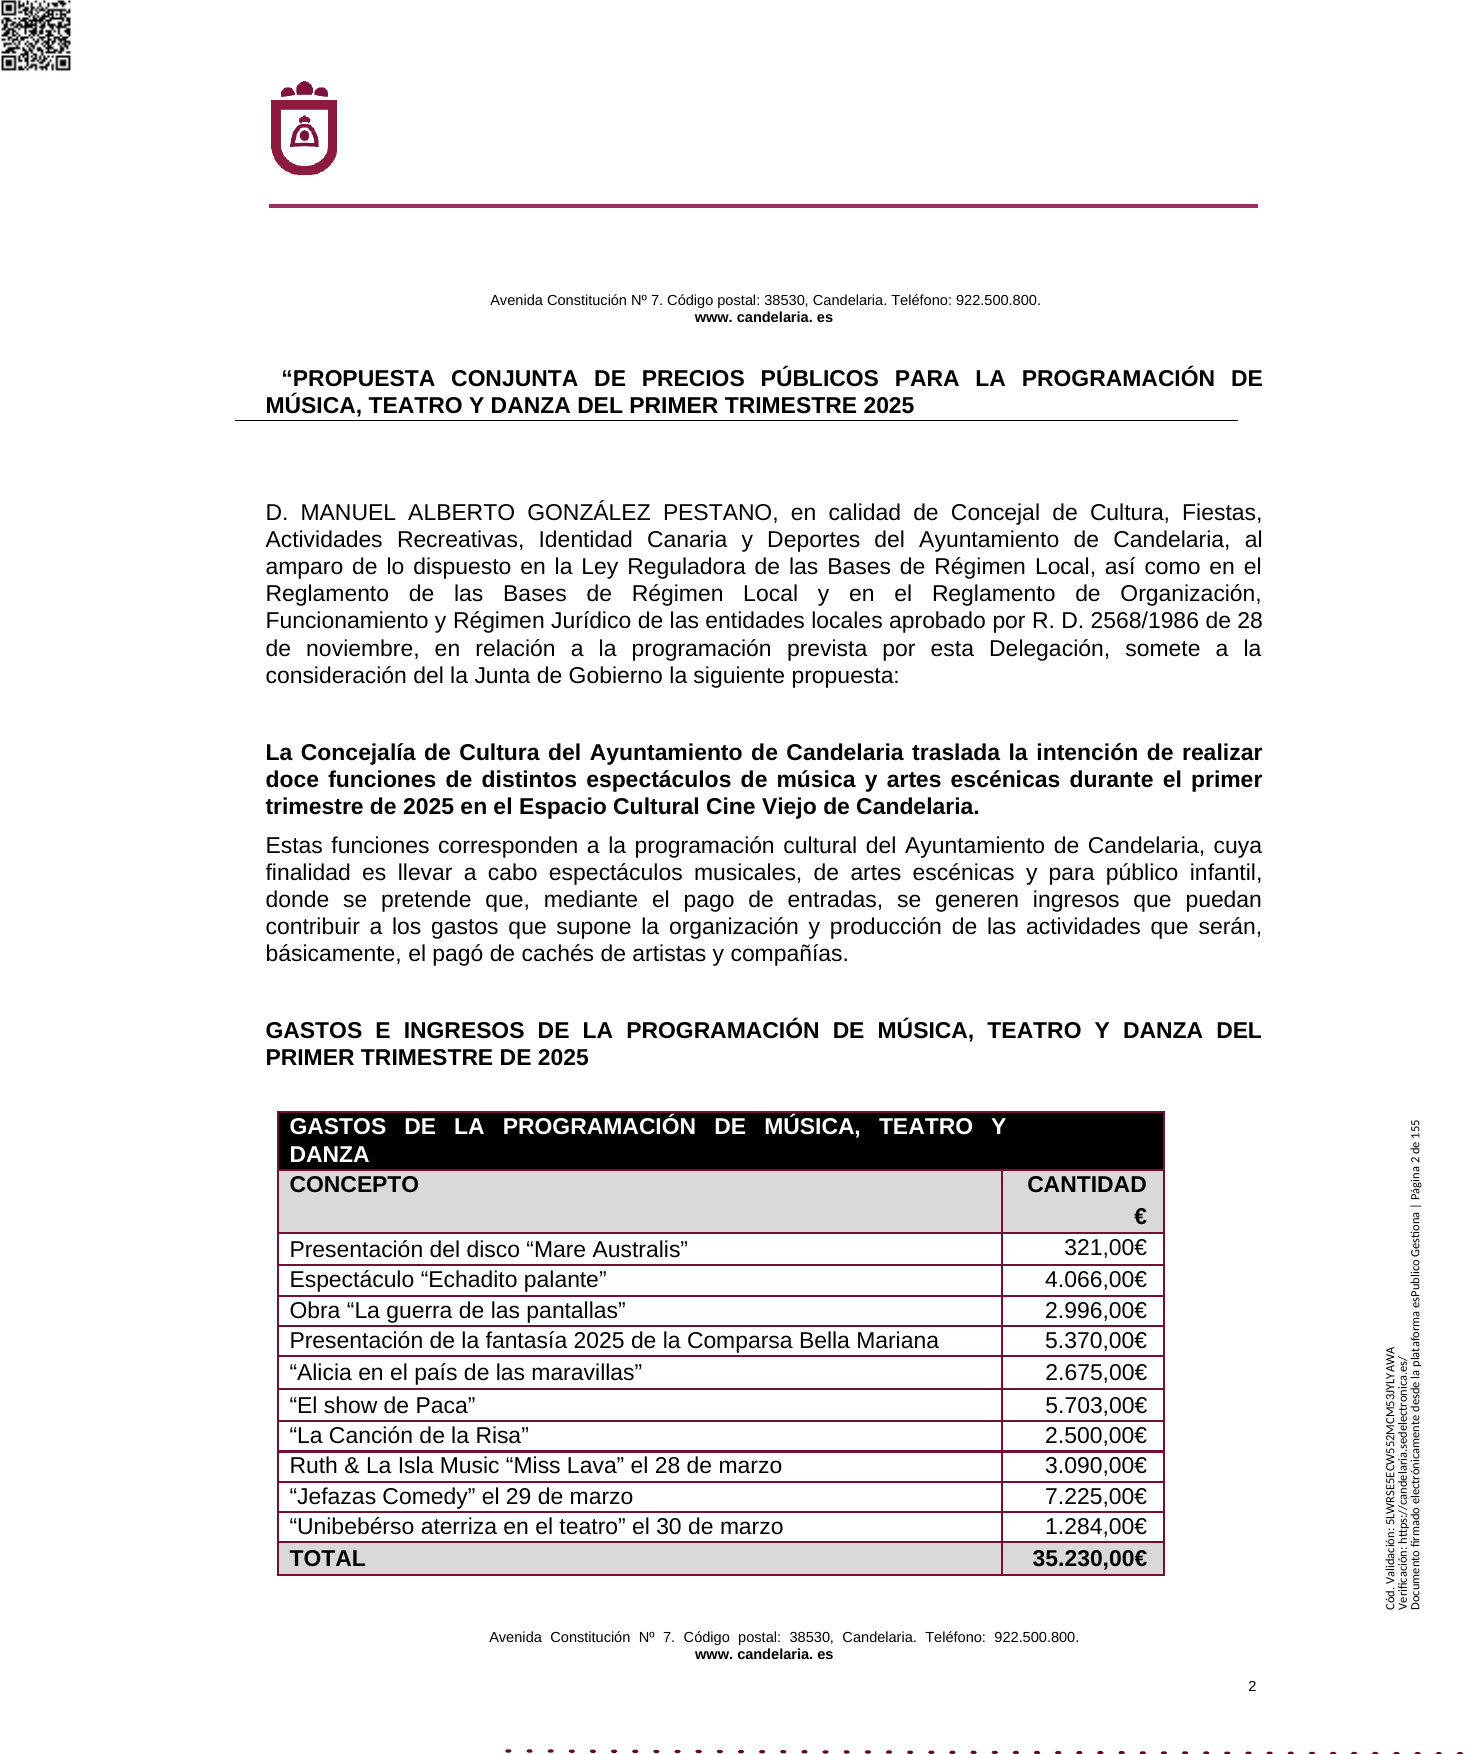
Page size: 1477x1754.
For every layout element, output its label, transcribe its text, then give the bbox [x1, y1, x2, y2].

table_cell 2.675,00€ [1003, 1357, 1163, 1388]
table_cell 321,00€ [1003, 1234, 1163, 1264]
text D. MANUEL ALBERTO GONZÁLEZ PESTANO, en calidad de Concejal de Cultura, Fiestas, Actividades Recreativas, Identidad Canaria y Deportes del Ayuntamiento de Candelaria, al amparo de lo dispuesto en la Ley Reguladora de las Bases de Régimen Local, así como en el Reglamento de las Bases de Régimen Local y en el Reglamento de Organización, Funcionamiento y Régimen Jurídico de las entidades locales aprobado por R. D. 2568/1986 de 28 de noviembre, en relación a la programación prevista por esta Delegación, somete a la consideración del la Junta de Gobierno la siguiente propuesta: [265, 499, 1263, 688]
text La Concejalía de Cultura del Ayuntamiento de Candelaria traslada la intención de realizar doce funciones de distintos espectáculos de música y artes escénicas durante el primer trimestre de 2025 en el Espacio Cultural Cine Viejo de Candelaria. [265, 739, 1264, 819]
table_cell Presentación del disco “Mare Australis” [279, 1234, 1001, 1264]
table_cell 5.370,00€ [1003, 1327, 1163, 1355]
table_cell Presentación de la fantasía 2025 de la Comparsa Bella Mariana [279, 1327, 1001, 1355]
table_cell “El show de Paca” [279, 1390, 1001, 1420]
table_cell “La Canción de la Risa” [279, 1422, 1001, 1450]
text “PROPUESTA CONJUNTA DE PRECIOS PÚBLICOS PARA LA PROGRAMACIÓN DE MÚSICA, TEATRO Y DANZA DEL PRIMER TRIMESTRE 2025 [265, 365, 1264, 418]
table_cell 2.996,00€ [1003, 1297, 1163, 1325]
table_cell TOTAL [279, 1543, 1001, 1574]
table_cell “Alicia en el país de las maravillas” [279, 1357, 1001, 1388]
table_cell CONCEPTO [279, 1171, 1001, 1232]
table_cell 4.066,00€ [1003, 1266, 1163, 1294]
table_cell “Unibebérso aterriza en el teatro” el 30 de marzo [279, 1513, 1001, 1541]
table_cell Espectáculo “Echadito palante” [279, 1266, 1001, 1294]
table_cell 2.500,00€ [1003, 1422, 1163, 1450]
table_cell Obra “La guerra de las pantallas” [279, 1297, 1001, 1325]
table_cell 5.703,00€ [1003, 1390, 1163, 1420]
table_header [1002, 1113, 1163, 1169]
table_cell 35.230,00€ [1003, 1543, 1163, 1574]
text GASTOS E INGRESOS DE LA PROGRAMACIÓN DE MÚSICA, TEATRO Y DANZA DEL PRIMER TRIMESTRE DE 2025 [265, 1017, 1264, 1070]
table_cell 3.090,00€ [1003, 1453, 1163, 1481]
table_cell “Jefazas Comedy” el 29 de marzo [279, 1483, 1001, 1511]
text Avenida Constitución Nº 7. Código postal: 38530, Candelaria. Teléfono: 922.500.800. www. candelaria. es [470, 292, 1061, 325]
table_cell CANTIDAD € [1003, 1171, 1163, 1232]
table_cell Ruth & La Isla Music “Miss Lava” el 28 de marzo [279, 1453, 1001, 1481]
text Estas funciones corresponden a la programación cultural del Ayuntamiento de Candelaria, cuya finalidad es llevar a cabo espectáculos musicales, de artes escénicas y para público infantil, donde se pretende que, mediante el pago de entradas, se generen ingresos que puedan contribuir a los gastos que supone la organización y producción de las actividades que serán, básicamente, el pagó de cachés de artistas y compañías. [265, 832, 1263, 966]
table_cell 1.284,00€ [1003, 1513, 1163, 1541]
table_header GASTOS DE LA PROGRAMACIÓN DE MÚSICA, TEATRO Y DANZA [279, 1113, 1002, 1169]
table_cell 7.225,00€ [1003, 1483, 1163, 1511]
